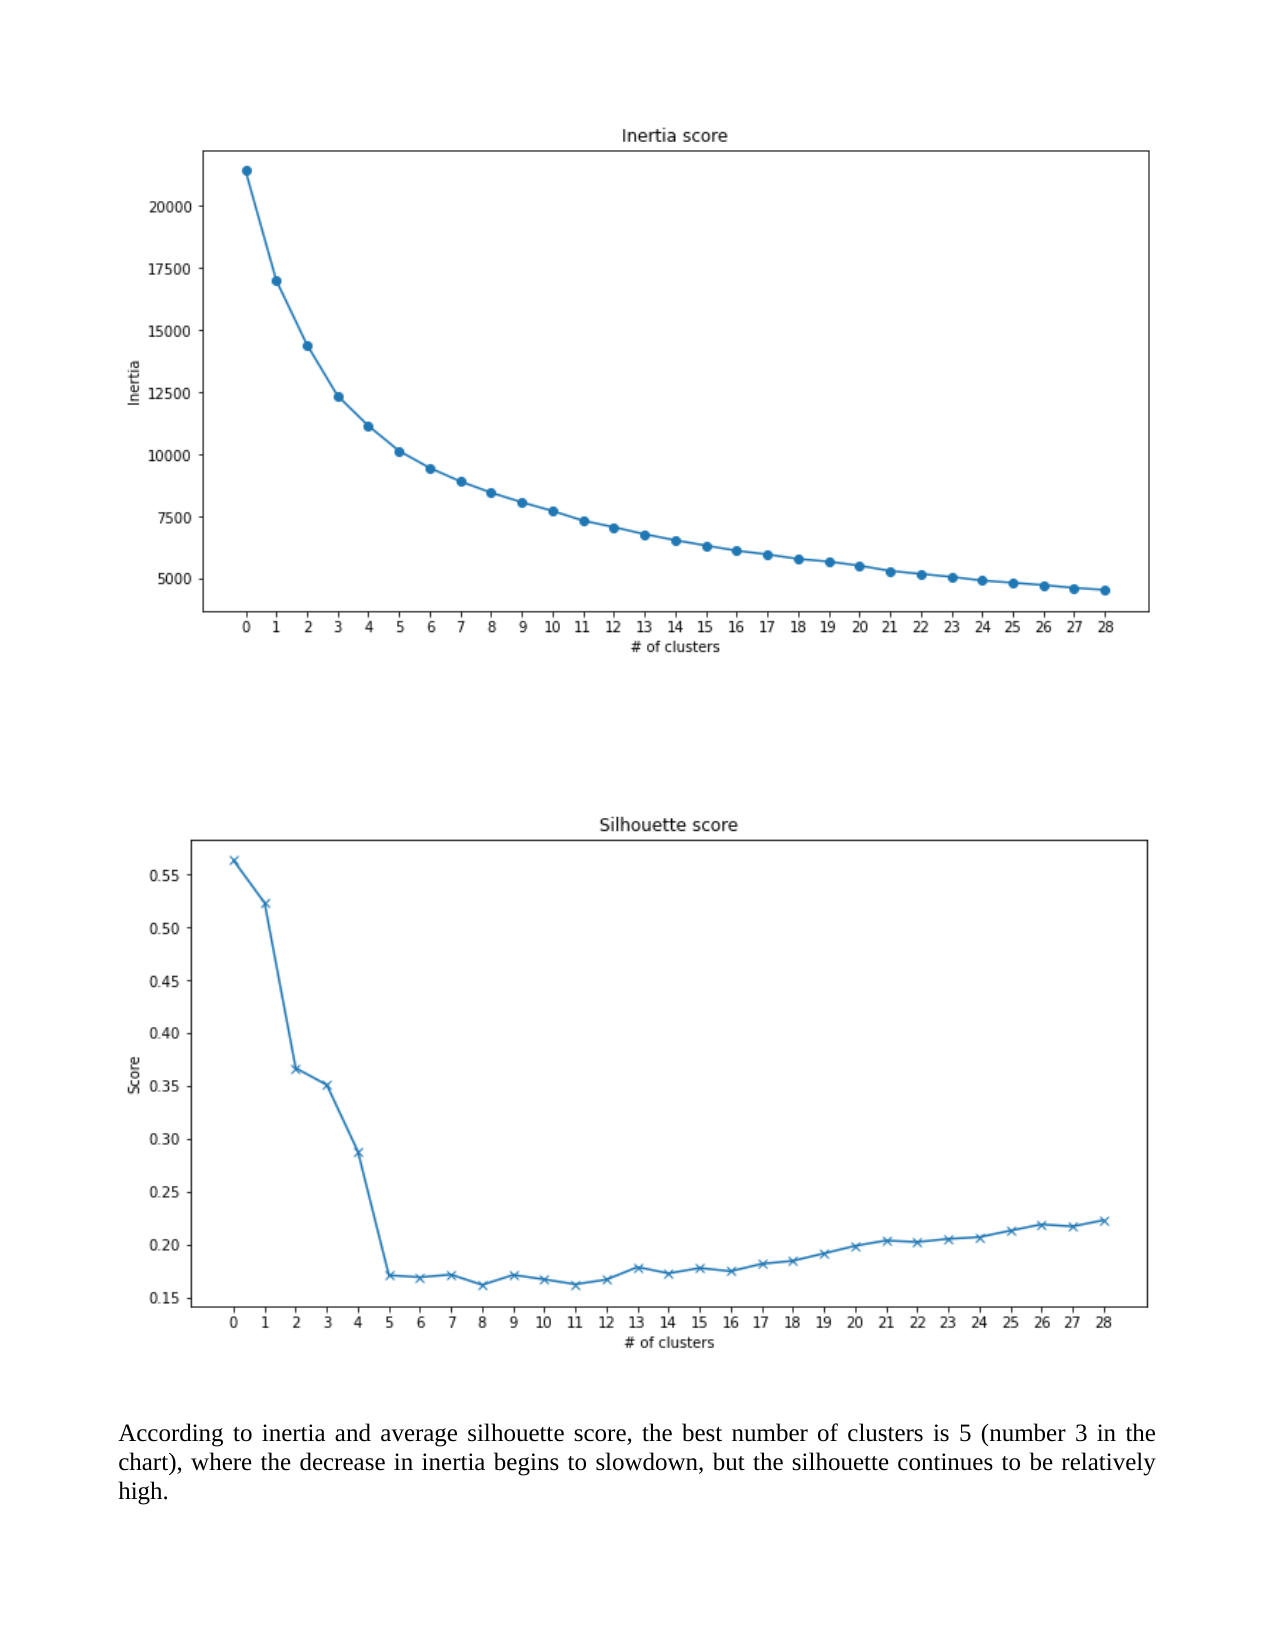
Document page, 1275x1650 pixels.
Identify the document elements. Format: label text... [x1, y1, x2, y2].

picture [118, 808, 1157, 1361]
picture [118, 118, 1157, 665]
text According to inertia and average silhouette score, the best number of clusters is 5 (number 3 in the chart), where the decrease in inertia begins to slowdown, but the silhouette continues to be relatively high. [118, 1418, 1157, 1504]
